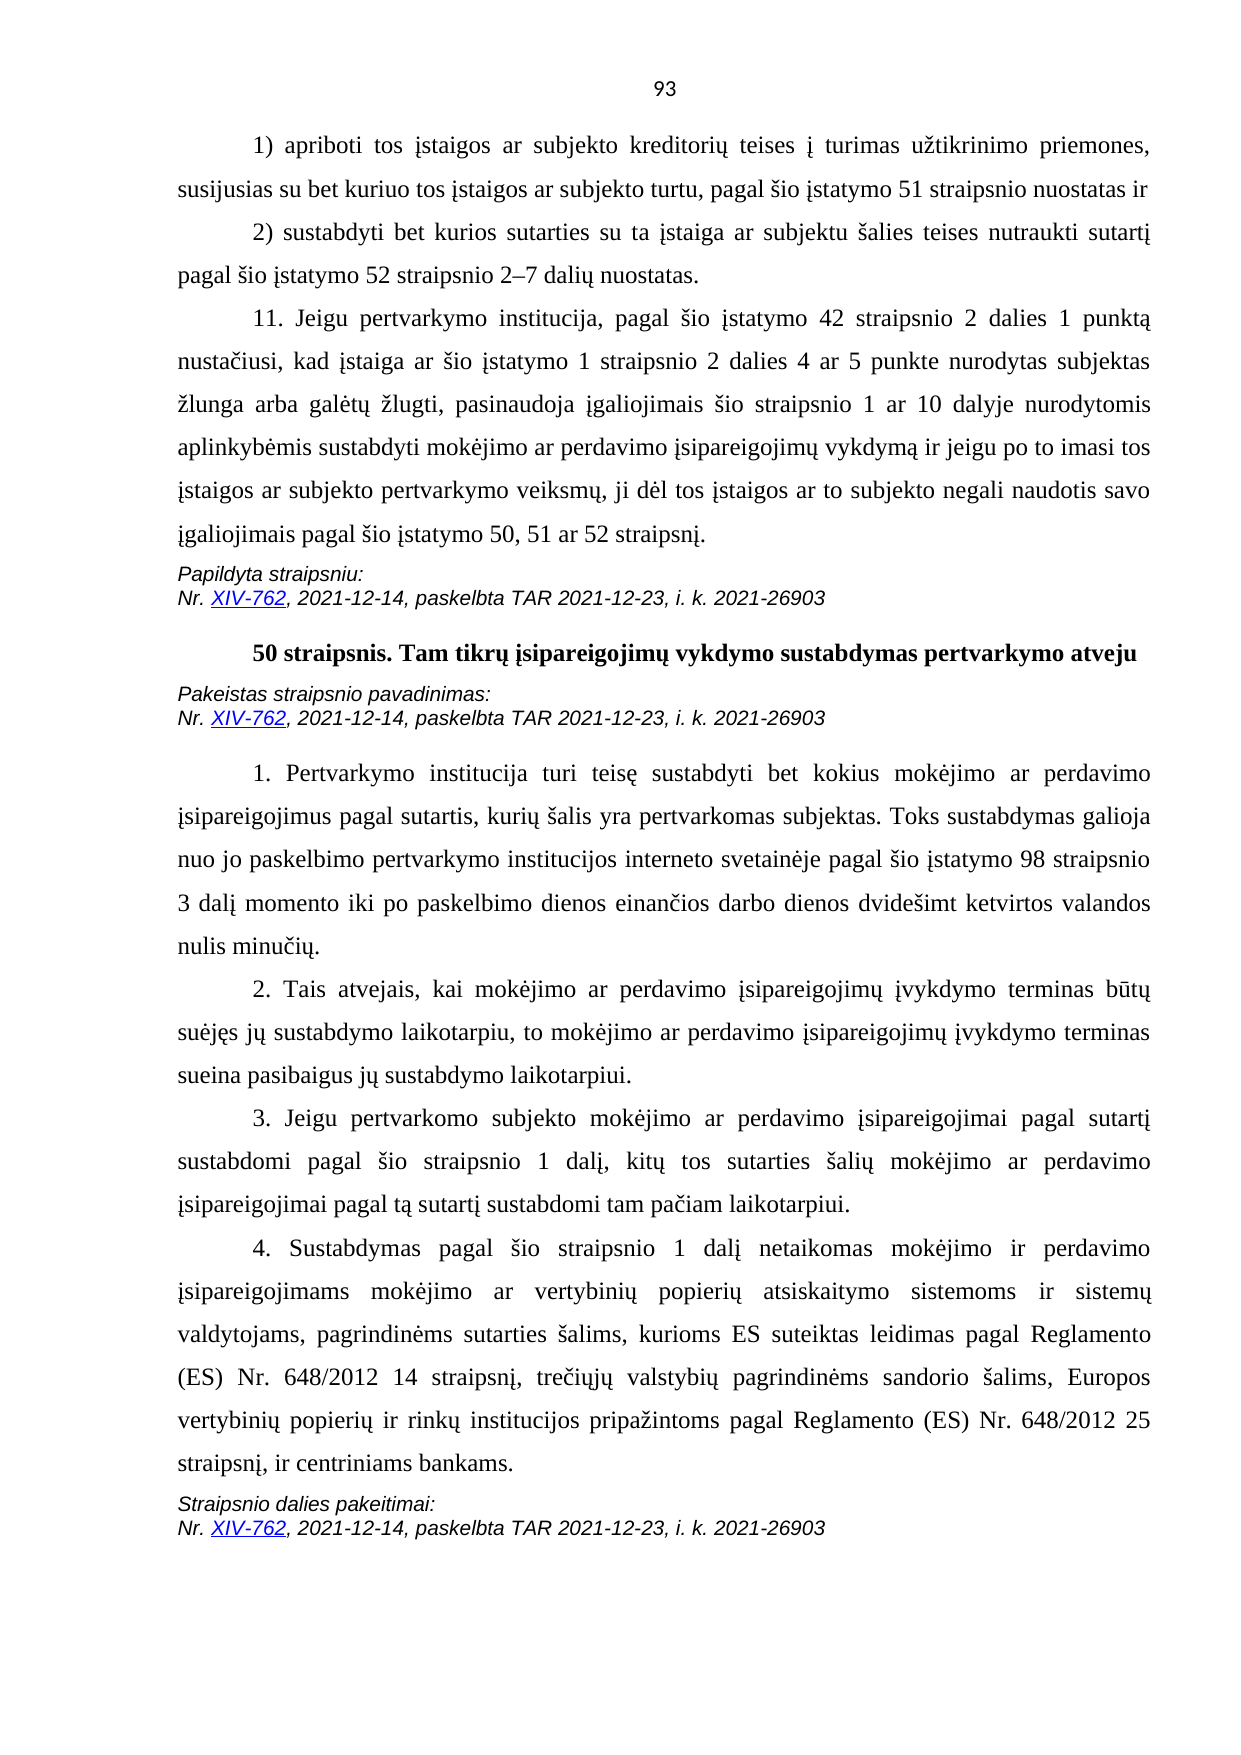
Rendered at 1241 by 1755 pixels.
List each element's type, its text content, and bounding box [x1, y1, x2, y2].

text Papildyta straipsniu: [177, 562, 1152, 586]
text 4. Sustabdymas pagal šio straipsnio 1 dalį netaikomas mokėjimo ir perdavimo įsipareigojimams mokėjimo ar vertybinių popierių atsiskaitymo sistemoms ir sistemų valdytojams, pagrindinėms sutarties šalims, kurioms ES suteiktas leidimas pagal Reglamento (ES) Nr. 648/2012 14 straipsnį, trečiųjų valstybių pagrindinėms sandorio šalims, Europos vertybinių popierių ir rinkų institucijos pripažintoms pagal Reglamento (ES) Nr. 648/2012 25 straipsnį, ir centriniams bankams. [177, 1233, 1152, 1477]
text Nr. XIV-762, 2021-12-14, paskelbta TAR 2021-12-23, i. k. 2021-26903 [177, 586, 1152, 610]
text 50 straipsnis. Tam tikrų įsipareigojimų vykdymo sustabdymas pertvarkymo atveju [177, 638, 1152, 667]
text 11. Jeigu pertvarkymo institucija, pagal šio įstatymo 42 straipsnio 2 dalies 1 punktą nustačiusi, kad įstaiga ar šio įstatymo 1 straipsnio 2 dalies 4 ar 5 punkte nurodytas subjektas žlunga arba galėtų žlugti, pasinaudoja įgaliojimais šio straipsnio 1 ar 10 dalyje nurodytomis aplinkybėmis sustabdyti mokėjimo ar perdavimo įsipareigojimų vykdymą ir jeigu po to imasi tos įstaigos ar subjekto pertvarkymo veiksmų, ji dėl tos įstaigos ar to subjekto negali naudotis savo įgaliojimais pagal šio įstatymo 50, 51 ar 52 straipsnį. [177, 303, 1152, 547]
text 1. Pertvarkymo institucija turi teisę sustabdyti bet kokius mokėjimo ar perdavimo įsipareigojimus pagal sutartis, kurių šalis yra pertvarkomas subjektas. Toks sustabdymas galioja nuo jo paskelbimo pertvarkymo institucijos interneto svetainėje pagal šio įstatymo 98 straipsnio 3 dalį momento iki po paskelbimo dienos einančios darbo dienos dvidešimt ketvirtos valandos nulis minučių. [177, 758, 1152, 959]
text 1) apriboti tos įstaigos ar subjekto kreditorių teises į turimas užtikrinimo priemones, susijusias su bet kuriuo tos įstaigos ar subjekto turtu, pagal šio įstatymo 51 straipsnio nuostatas ir [177, 131, 1152, 202]
text Nr. XIV-762, 2021-12-14, paskelbta TAR 2021-12-23, i. k. 2021-26903 [177, 706, 1152, 729]
text 2. Tais atvejais, kai mokėjimo ar perdavimo įsipareigojimų įvykdymo terminas būtų suėjęs jų sustabdymo laikotarpiu, to mokėjimo ar perdavimo įsipareigojimų įvykdymo terminas sueina pasibaigus jų sustabdymo laikotarpiui. [177, 974, 1152, 1089]
text Straipsnio dalies pakeitimai: [177, 1491, 1152, 1515]
text 3. Jeigu pertvarkomo subjekto mokėjimo ar perdavimo įsipareigojimai pagal sutartį sustabdomi pagal šio straipsnio 1 dalį, kitų tos sutarties šalių mokėjimo ar perdavimo įsipareigojimai pagal tą sutartį sustabdomi tam pačiam laikotarpiui. [177, 1103, 1152, 1218]
text 2) sustabdyti bet kurios sutarties su ta įstaiga ar subjektu šalies teises nutraukti sutartį pagal šio įstatymo 52 straipsnio 2–7 dalių nuostatas. [177, 217, 1152, 289]
text Nr. XIV-762, 2021-12-14, paskelbta TAR 2021-12-23, i. k. 2021-26903 [177, 1515, 1152, 1539]
text Pakeistas straipsnio pavadinimas: [177, 682, 1152, 706]
